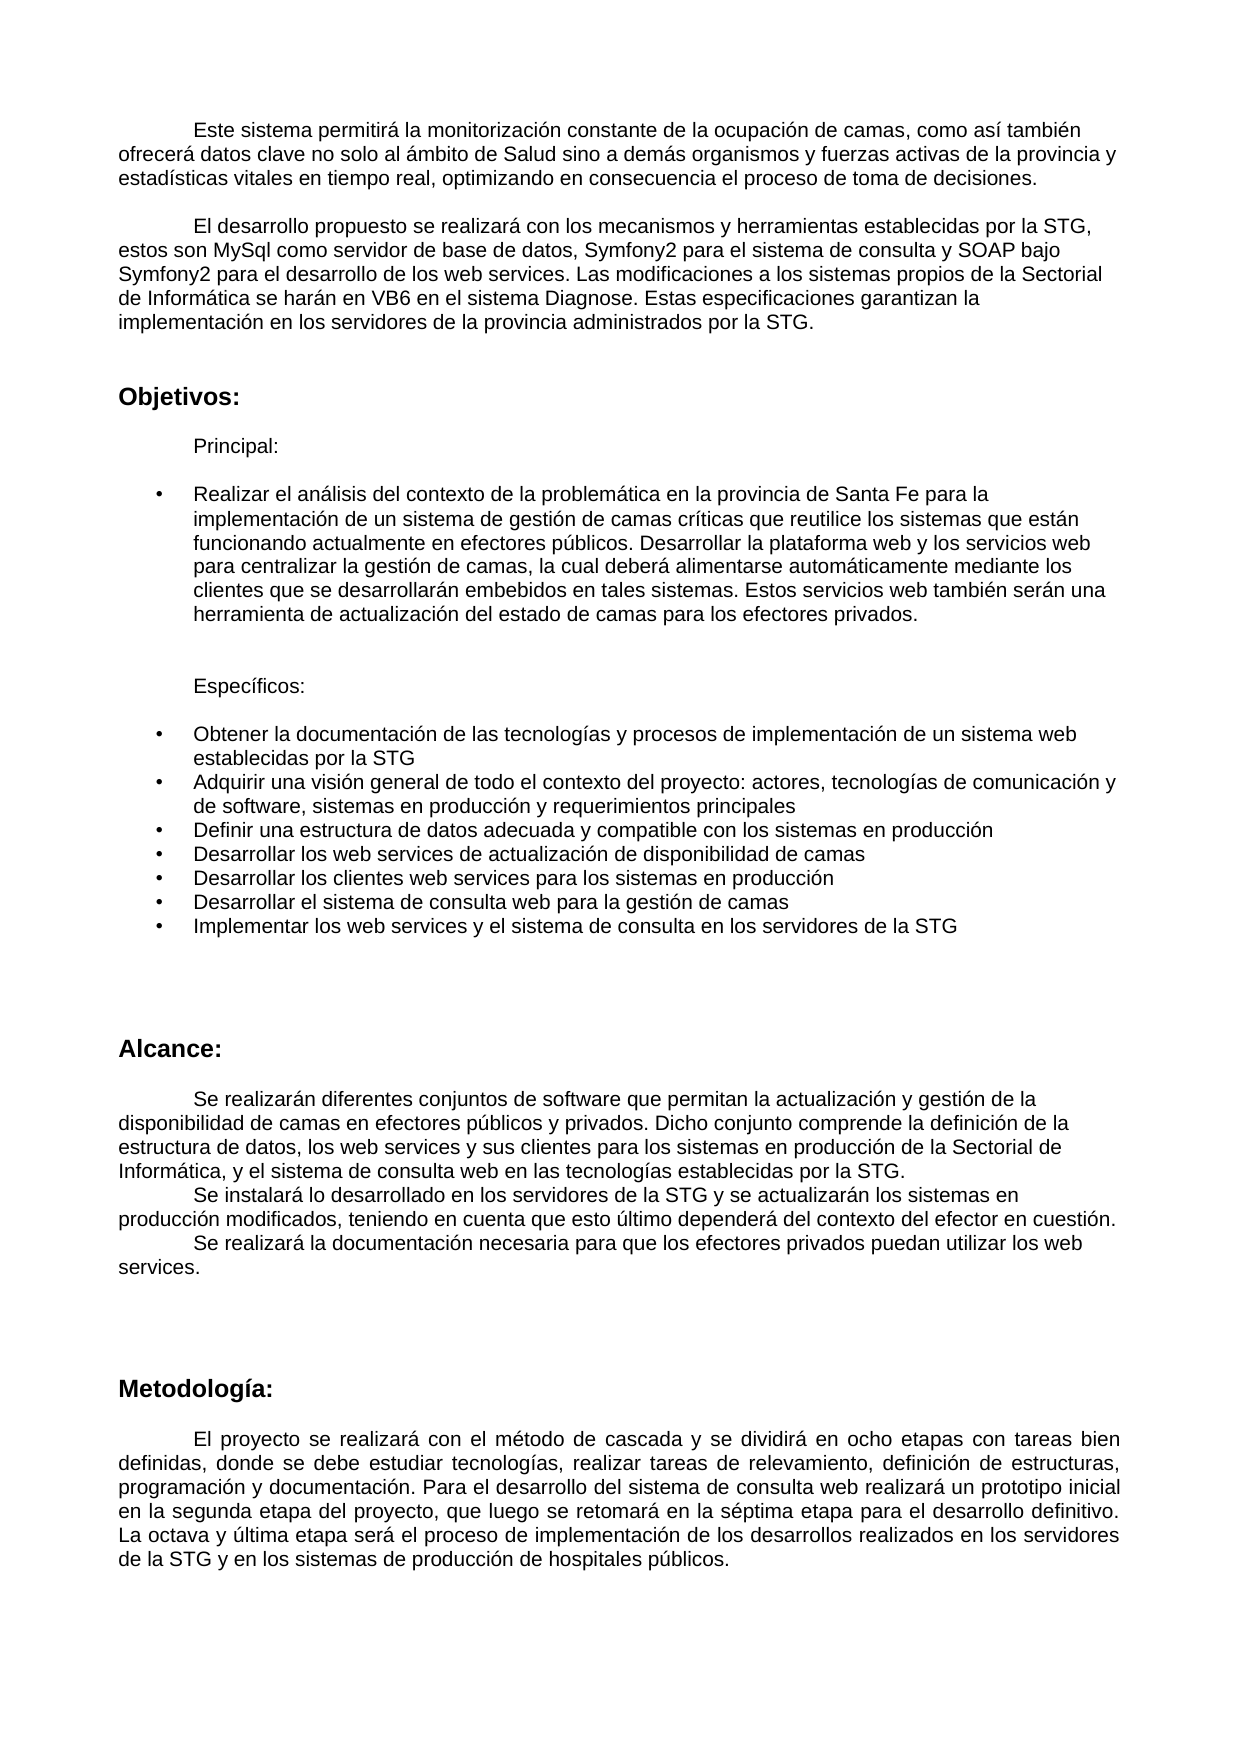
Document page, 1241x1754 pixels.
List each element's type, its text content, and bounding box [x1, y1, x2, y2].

list Desarrollar los web services de actualización de disponibilidad de camas [156, 842, 1122, 866]
list Obtener la documentación de las tecnologías y procesos de implementación de un sistema web establecidas por la STG [156, 722, 1122, 770]
text El desarrollo propuesto se realizará con los mecanismos y herramientas establecidas por la STG, estos son MySql como servidor de base de datos, Symfony2 para el sistema de consulta y SOAP bajo Symfony2 para el desarrollo de los web services. Las modificaciones a los sistemas propios de la Sectorial de Informática se harán en VB6 en el sistema Diagnose. Estas especificaciones garantizan la implementación en los servidores de la provincia administrados por la STG. [118, 214, 1122, 334]
list Desarrollar los clientes web services para los sistemas en producción [156, 866, 1122, 890]
text Se instalará lo desarrollado en los servidores de la STG y se actualizarán los sistemas en producción modificados, teniendo en cuenta que esto último dependerá del contexto del efector en cuestión. [118, 1183, 1122, 1231]
text Se realizará la documentación necesaria para que los efectores privados puedan utilizar los web services. [118, 1231, 1122, 1278]
text Alcance: [118, 1034, 1122, 1063]
list Definir una estructura de datos adecuada y compatible con los sistemas en producción [156, 818, 1122, 842]
list Desarrollar el sistema de consulta web para la gestión de camas [156, 890, 1122, 914]
text Metodología: [118, 1374, 1122, 1403]
text Específicos: [118, 674, 1122, 698]
text El proyecto se realizará con el método de cascada y se dividirá en ocho etapas con tareas bien definidas, donde se debe estudiar tecnologías, realizar tareas de relevamiento, definición de estructuras, programación y documentación. Para el desarrollo del sistema de consulta web realizará un prototipo inicial en la segunda etapa del proyecto, que luego se retomará en la séptima etapa para el desarrollo definitivo. La octava y última etapa será el proceso de implementación de los desarrollos realizados en los servidores de la STG y en los sistemas de producción de hospitales públicos. [118, 1427, 1122, 1571]
text Principal: [118, 434, 1122, 458]
text Se realizarán diferentes conjuntos de software que permitan la actualización y gestión de la disponibilidad de camas en efectores públicos y privados. Dicho conjunto comprende la definición de la estructura de datos, los web services y sus clientes para los sistemas en producción de la Sectorial de Informática, y el sistema de consulta web en las tecnologías establecidas por la STG. [118, 1087, 1122, 1183]
list Realizar el análisis del contexto de la problemática en la provincia de Santa Fe para la implementación de un sistema de gestión de camas críticas que reutilice los sistemas que están funcionando actualmente en efectores públicos. Desarrollar la plataforma web y los servicios web para centralizar la gestión de camas, la cual deberá alimentarse automáticamente mediante los clientes que se desarrollarán embebidos en tales sistemas. Estos servicios web también serán una herramienta de actualización del estado de camas para los efectores privados. [156, 482, 1122, 626]
text Este sistema permitirá la monitorización constante de la ocupación de camas, como así también ofrecerá datos clave no solo al ámbito de Salud sino a demás organismos y fuerzas activas de la provincia y estadísticas vitales en tiempo real, optimizando en consecuencia el proceso de toma de decisiones. [118, 118, 1122, 190]
list Implementar los web services y el sistema de consulta en los servidores de la STG [156, 914, 1122, 938]
list Adquirir una visión general de todo el contexto del proyecto: actores, tecnologías de comunicación y de software, sistemas en producción y requerimientos principales [156, 770, 1122, 818]
text Objetivos: [118, 382, 1122, 410]
